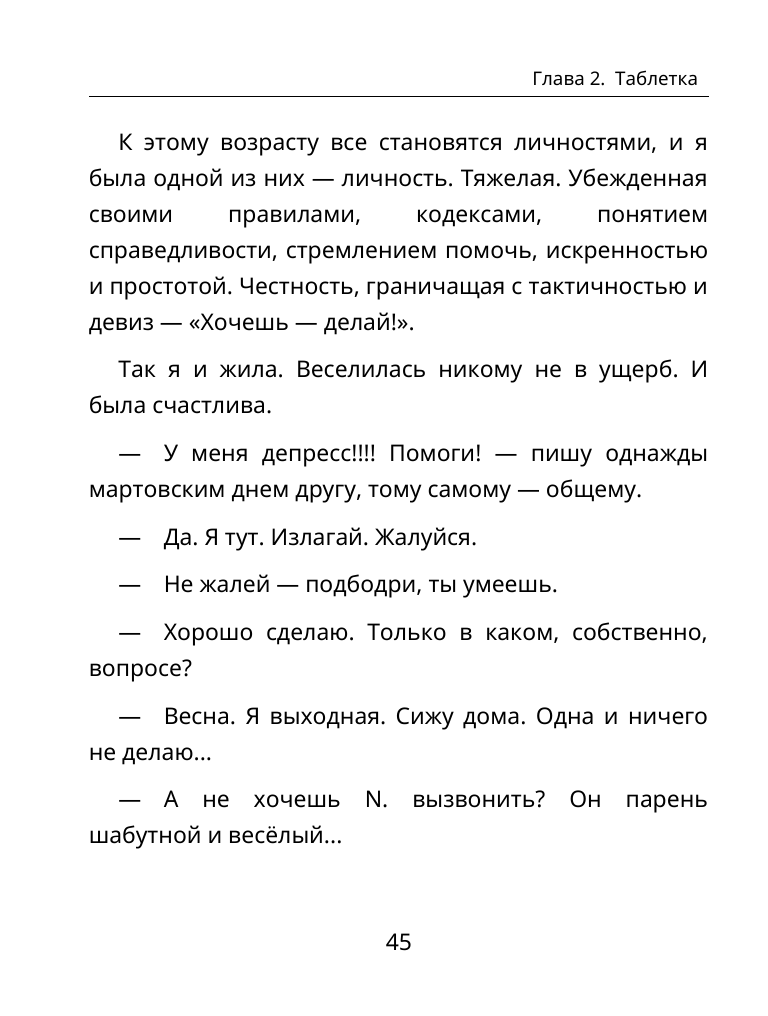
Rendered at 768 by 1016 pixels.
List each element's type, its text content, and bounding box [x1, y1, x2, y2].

text К этому возрасту все становятся личностями, и я была одной из них — личность. Тяжелая. Убежденная своими правилами, кодексами, понятием справедливости, стремлением помочь, искренностью и простотой. Честность, граничащая с тактичностью и девиз — «Хочешь — делай!». [88, 126, 709, 337]
list Хорошо сделаю. Только в каком, собственно, воп­росе? [88, 616, 709, 683]
list Да. Я тут. Излагай. Жалуйся. [88, 521, 709, 552]
text Так я и жила. Веселилась никому не в ущерб. И была счастлива. [88, 353, 709, 421]
list Не жалей — подбодри, ты умеешь. [88, 568, 709, 600]
list У меня депресс!!!! Помоги! — пишу однажды мартовским днем другу, тому самому — общему. [88, 437, 709, 504]
list А не хочешь N. вызвонить? Он парень шабутной и весёлый... [88, 783, 709, 851]
list Весна. Я выходная. Сижу дома. Одна и ничего не делаю... [88, 700, 709, 767]
